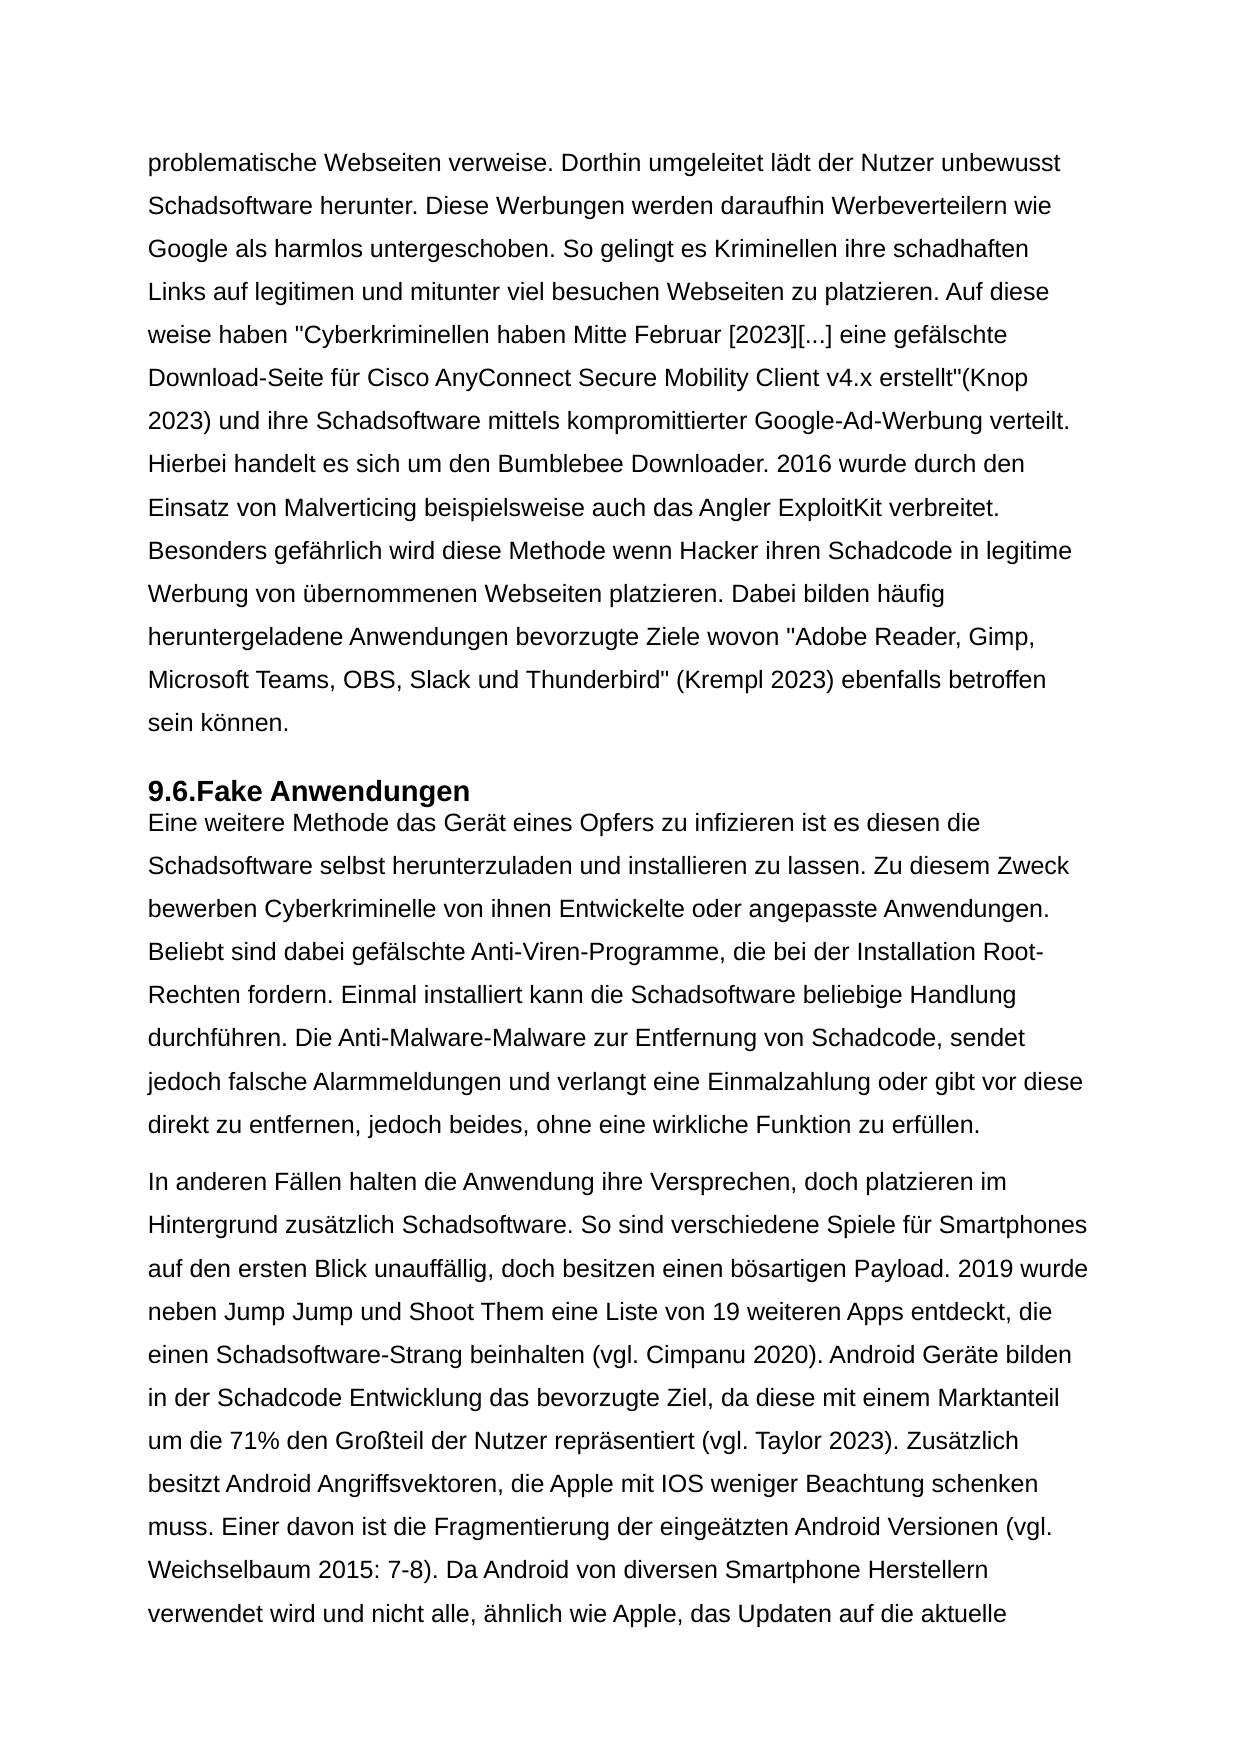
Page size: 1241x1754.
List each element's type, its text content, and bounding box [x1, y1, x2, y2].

text problematische Webseiten verweise. Dorthin umgeleitet lädt der Nutzer unbewusst Schadsoftware herunter. Diese Werbungen werden daraufhin Werbeverteilern wie Google als harmlos untergeschoben. So gelingt es Kriminellen ihre schadhaften Links auf legitimen und mitunter viel besuchen Webseiten zu platzieren. Auf diese weise haben "Cyberkriminellen haben Mitte Februar [2023][...] eine gefälschte Download-Seite für Cisco AnyConnect Secure Mobility Client v4.x erstellt"(Knop 2023) und ihre Schadsoftware mittels kompromittierter Google-Ad-Werbung verteilt. Hierbei handelt es sich um den Bumblebee Downloader. 2016 wurde durch den Einsatz von Malverticing beispielsweise auch das Angler ExploitKit verbreitet. Besonders gefährlich wird diese Methode wenn Hacker ihren Schadcode in legitime Werbung von übernommenen Webseiten platzieren. Dabei bilden häufig heruntergeladene Anwendungen bevorzugte Ziele wovon "Adobe Reader, Gimp, Microsoft Teams, OBS, Slack und Thunderbird" (Krempl 2023) ebenfalls betroffen sein können. [148, 148, 1093, 737]
text Eine weitere Methode das Gerät eines Opfers zu infizieren ist es diesen die Schadsoftware selbst herunterzuladen und installieren zu lassen. Zu diesem Zweck bewerben Cyberkriminelle von ihnen Entwickelte oder angepasste Anwendungen. Beliebt sind dabei gefälschte Anti-Viren-Programme, die bei der Installation Root-Rechten fordern. Einmal installiert kann die Schadsoftware beliebige Handlung durchführen. Die Anti-Malware-Malware zur Entfernung von Schadcode, sendet jedoch falsche Alarmmeldungen und verlangt eine Einmalzahlung oder gibt vor diese direkt zu entfernen, jedoch beides, ohne eine wirkliche Funktion zu erfüllen. [148, 808, 1093, 1138]
text In anderen Fällen halten die Anwendung ihre Versprechen, doch platzieren im Hintergrund zusätzlich Schadsoftware. So sind verschiedene Spiele für Smartphones auf den ersten Blick unauffällig, doch besitzen einen bösartigen Payload. 2019 wurde neben Jump Jump und Shoot Them eine Liste von 19 weiteren Apps entdeckt, die einen Schadsoftware-Strang beinhalten (vgl. Cimpanu 2020). Android Geräte bilden in der Schadcode Entwicklung das bevorzugte Ziel, da diese mit einem Marktanteil um die 71% den Großteil der Nutzer repräsentiert (vgl. Taylor 2023). Zusätzlich besitzt Android Angriffsvektoren, die Apple mit IOS weniger Beachtung schenken muss. Einer davon ist die Fragmentierung der eingeätzten Android Versionen (vgl. Weichselbaum 2015: 7-8). Da Android von diversen Smartphone Herstellern verwendet wird und nicht alle, ähnlich wie Apple, das Updaten auf die aktuelle [148, 1167, 1093, 1627]
subtitle 9.6.Fake Anwendungen [148, 774, 1093, 808]
